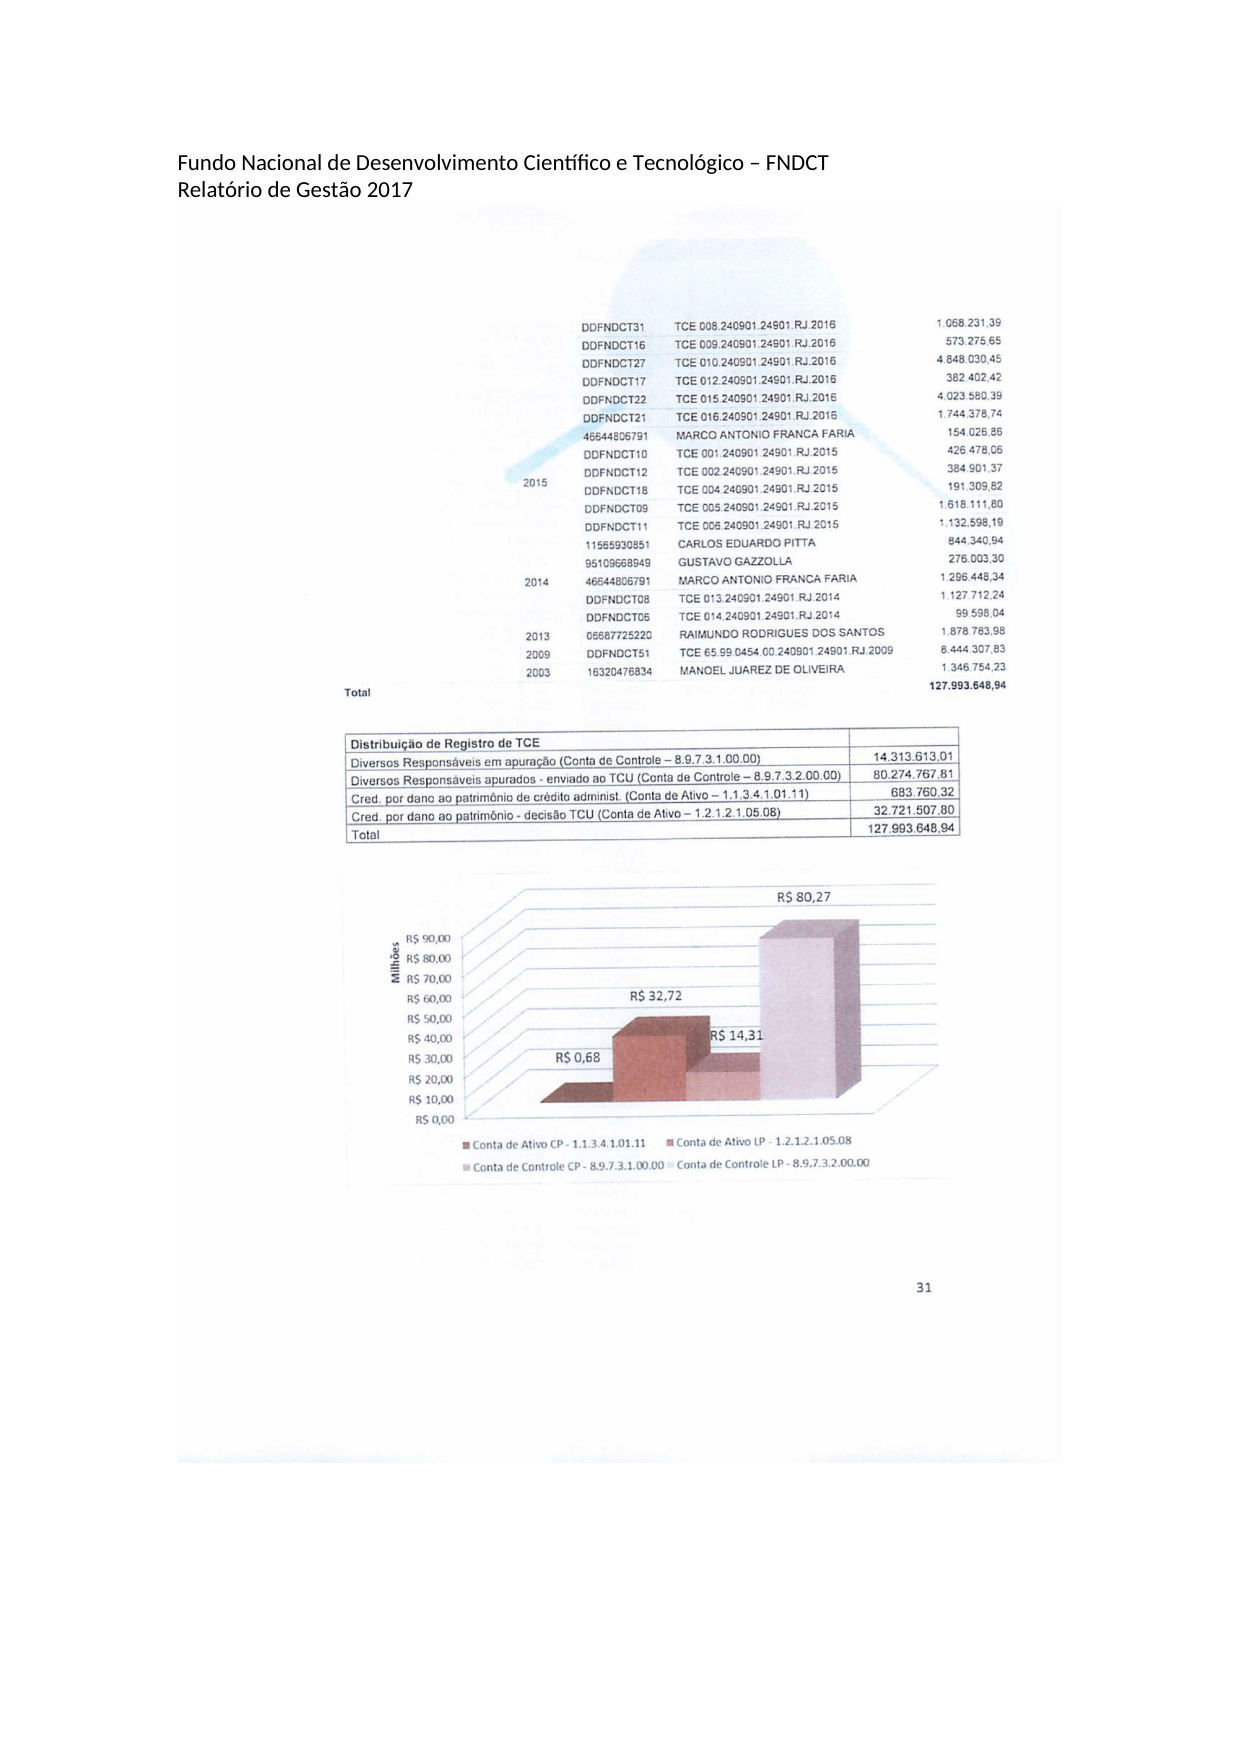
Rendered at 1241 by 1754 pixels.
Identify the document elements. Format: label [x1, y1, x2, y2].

picture [177, 203, 1063, 1463]
